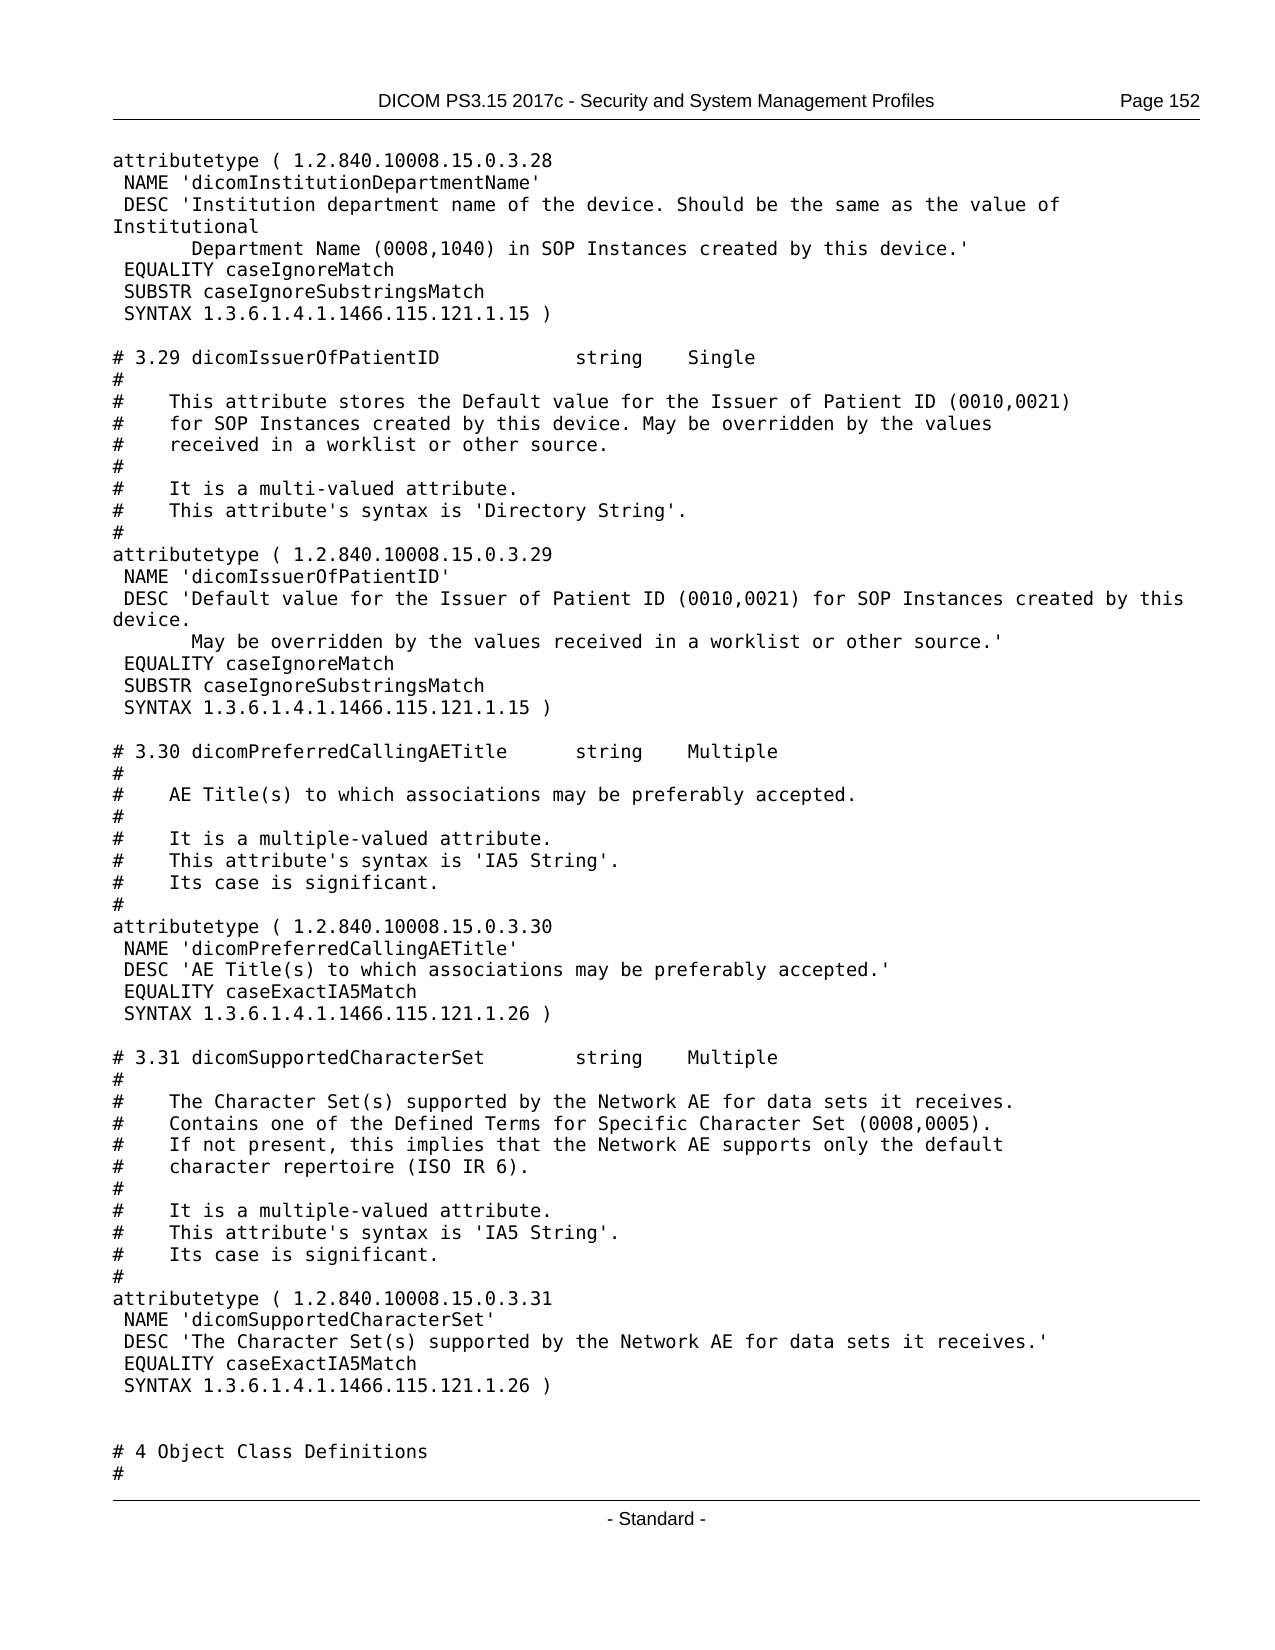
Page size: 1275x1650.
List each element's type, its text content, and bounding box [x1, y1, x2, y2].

text attributetype ( 1.2.840.10008.15.0.3.28 NAME 'dicomInstitutionDepartmentName' DESC 'Institution department name of the device. Should be the same as the value of Institutional Department Name (0008,1040) in SOP Instances created by this device.' EQUALITY caseIgnoreMatch SUBSTR caseIgnoreSubstringsMatch SYNTAX 1.3.6.1.4.1.1466.115.121.1.15 ) # 3.29 dicomIssuerOfPatientID string Single # # This attribute stores the Default value for the Issuer of Patient ID (0010,0021) # for SOP Instances created by this device. May be overridden by the values # received in a worklist or other source. # # It is a multi-valued attribute. # This attribute's syntax is 'Directory String'. # attributetype ( 1.2.840.10008.15.0.3.29 NAME 'dicomIssuerOfPatientID' DESC 'Default value for the Issuer of Patient ID (0010,0021) for SOP Instances created by this device. May be overridden by the values received in a worklist or other source.' EQUALITY caseIgnoreMatch SUBSTR caseIgnoreSubstringsMatch SYNTAX 1.3.6.1.4.1.1466.115.121.1.15 ) # 3.30 dicomPreferredCallingAETitle string Multiple # # AE Title(s) to which associations may be preferably accepted. # # It is a multiple-valued attribute. # This attribute's syntax is 'IA5 String'. # Its case is significant. # attributetype ( 1.2.840.10008.15.0.3.30 NAME 'dicomPreferredCallingAETitle' DESC 'AE Title(s) to which associations may be preferably accepted.' EQUALITY caseExactIA5Match SYNTAX 1.3.6.1.4.1.1466.115.121.1.26 ) # 3.31 dicomSupportedCharacterSet string Multiple # # The Character Set(s) supported by the Network AE for data sets it receives. # Contains one of the Defined Terms for Specific Character Set (0008,0005). # If not present, this implies that the Network AE supports only the default # character repertoire (ISO IR 6). # # It is a multiple-valued attribute. # This attribute's syntax is 'IA5 String'. # Its case is significant. # attributetype ( 1.2.840.10008.15.0.3.31 NAME 'dicomSupportedCharacterSet' DESC 'The Character Set(s) supported by the Network AE for data sets it receives.' EQUALITY caseExactIA5Match SYNTAX 1.3.6.1.4.1.1466.115.121.1.26 ) # 4 Object Class Definitions # [112, 150, 1200, 1484]
